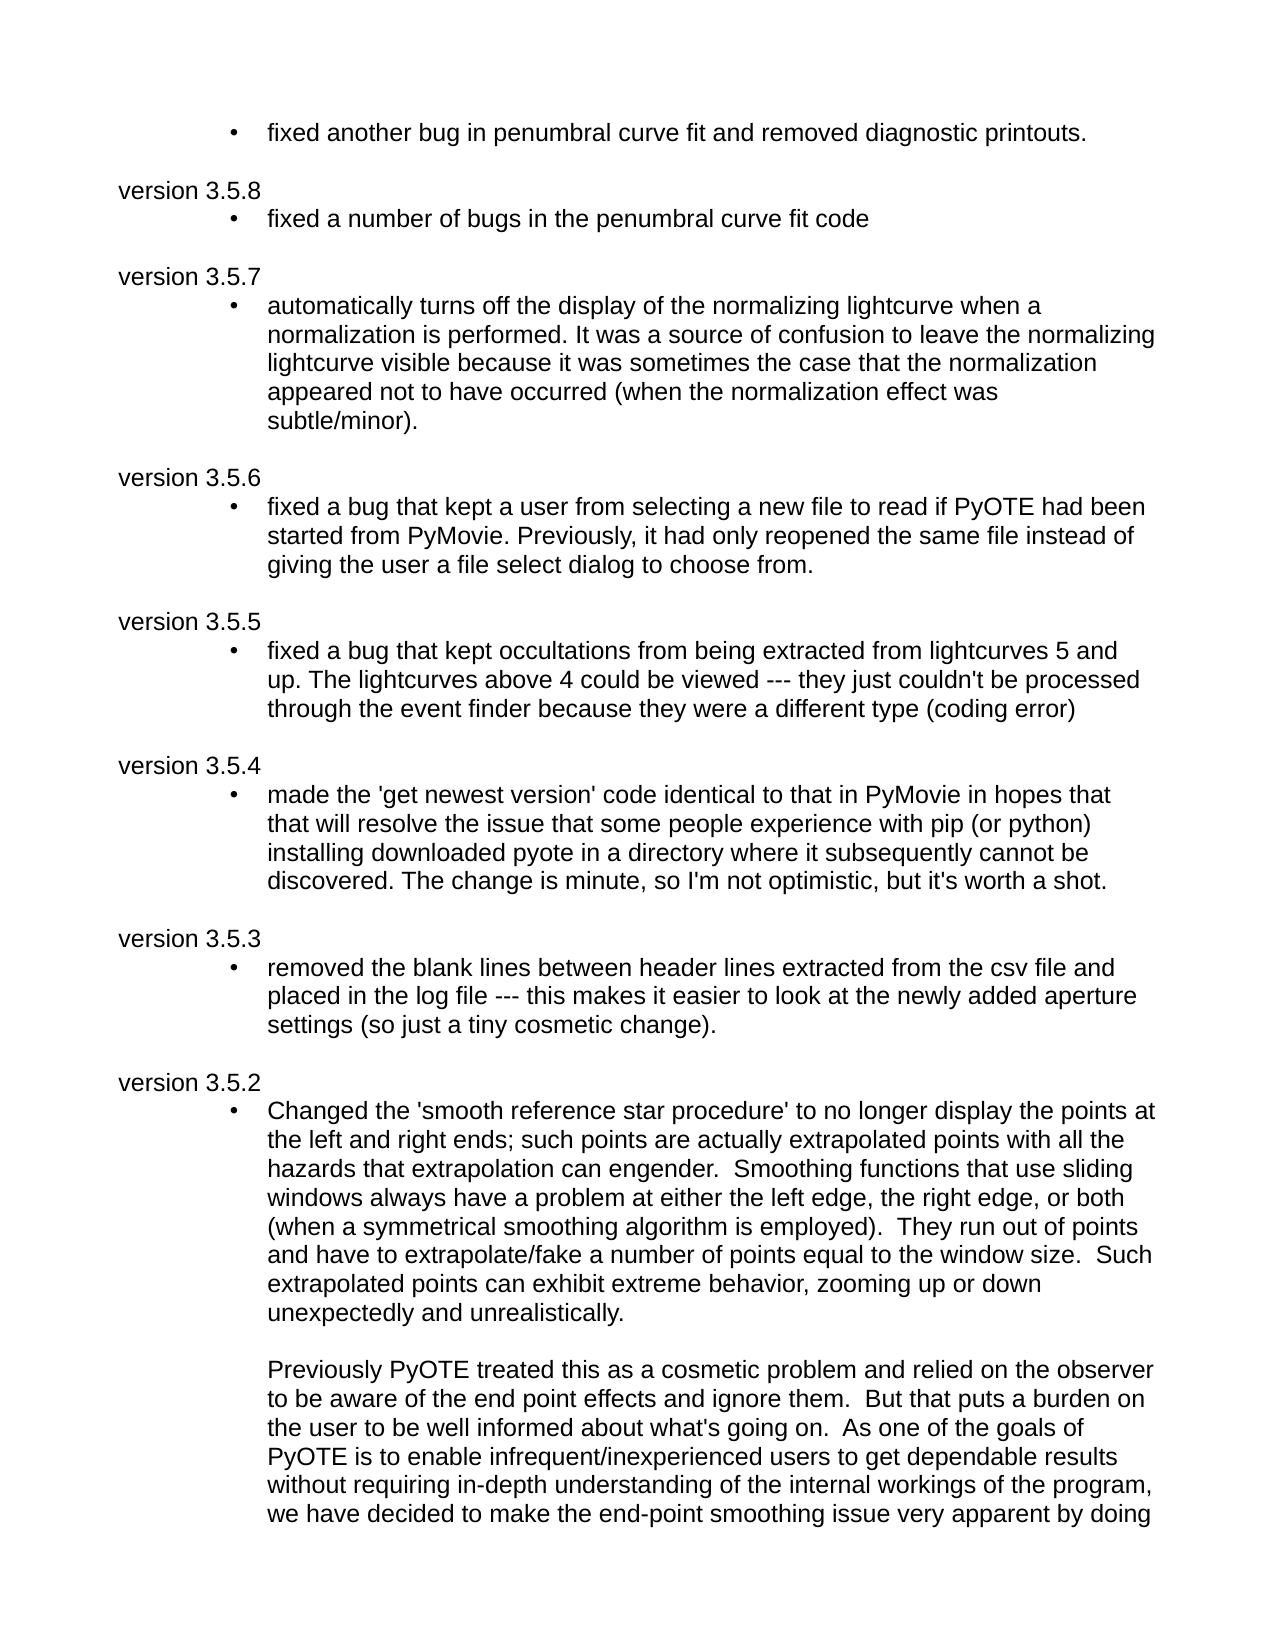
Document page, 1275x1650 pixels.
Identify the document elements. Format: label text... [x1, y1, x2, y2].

list Changed the 'smooth reference star procedure' to no longer display the points at the left and right ends; such points are actually extrapolated points with all the hazards that extrapolation can engender. Smoothing functions that use sliding windows always have a problem at either the left edge, the right edge, or both (when a symmetrical smoothing algorithm is employed). They run out of points and have to extrapolate/fake a number of points equal to the window size. Such extrapolated points can exhibit extreme behavior, zooming up or down unexpectedly and unrealistically. Previously PyOTE treated this as a cosmetic problem and relied on the observer to be aware of the end point effects and ignore them. But that puts a burden on the user to be well informed about what's going on. As one of the goals of PyOTE is to enable infrequent/inexperienced users to get dependable results without requiring in-depth understanding of the internal workings of the program, we have decided to make the end-point smoothing issue very apparent by doing [229, 1096, 1157, 1528]
list fixed a bug that kept occultations from being extracted from lightcurves 5 and up. The lightcurves above 4 could be viewed --- they just couldn't be processed through the event finder because they were a different type (coding error) [229, 636, 1157, 751]
text version 3.5.7 [118, 262, 1157, 291]
text version 3.5.4 [118, 751, 1157, 780]
text version 3.5.6 [118, 463, 1157, 492]
list fixed another bug in penumbral curve fit and removed diagnostic printouts. [229, 118, 1157, 176]
list fixed a number of bugs in the penumbral curve fit code [229, 204, 1157, 262]
list fixed a bug that kept a user from selecting a new file to read if PyOTE had been started from PyMovie. Previously, it had only reopened the same file instead of giving the user a file select dialog to choose from. [229, 492, 1157, 607]
text version 3.5.8 [118, 176, 1157, 204]
text version 3.5.5 [118, 607, 1157, 636]
list made the 'get newest version' code identical to that in PyMovie in hopes that that will resolve the issue that some people experience with pip (or python) installing downloaded pyote in a directory where it subsequently cannot be discovered. The change is minute, so I'm not optimistic, but it's worth a shot. [229, 780, 1157, 924]
list removed the blank lines between header lines extracted from the csv file and placed in the log file --- this makes it easier to look at the newly added aperture settings (so just a tiny cosmetic change). [229, 952, 1157, 1068]
text version 3.5.3 [118, 924, 1157, 952]
text version 3.5.2 [118, 1068, 1157, 1096]
list automatically turns off the display of the normalizing lightcurve when a normalization is performed. It was a source of confusion to leave the normalizing lightcurve visible because it was sometimes the case that the normalization appeared not to have occurred (when the normalization effect was subtle/minor). [229, 291, 1157, 463]
